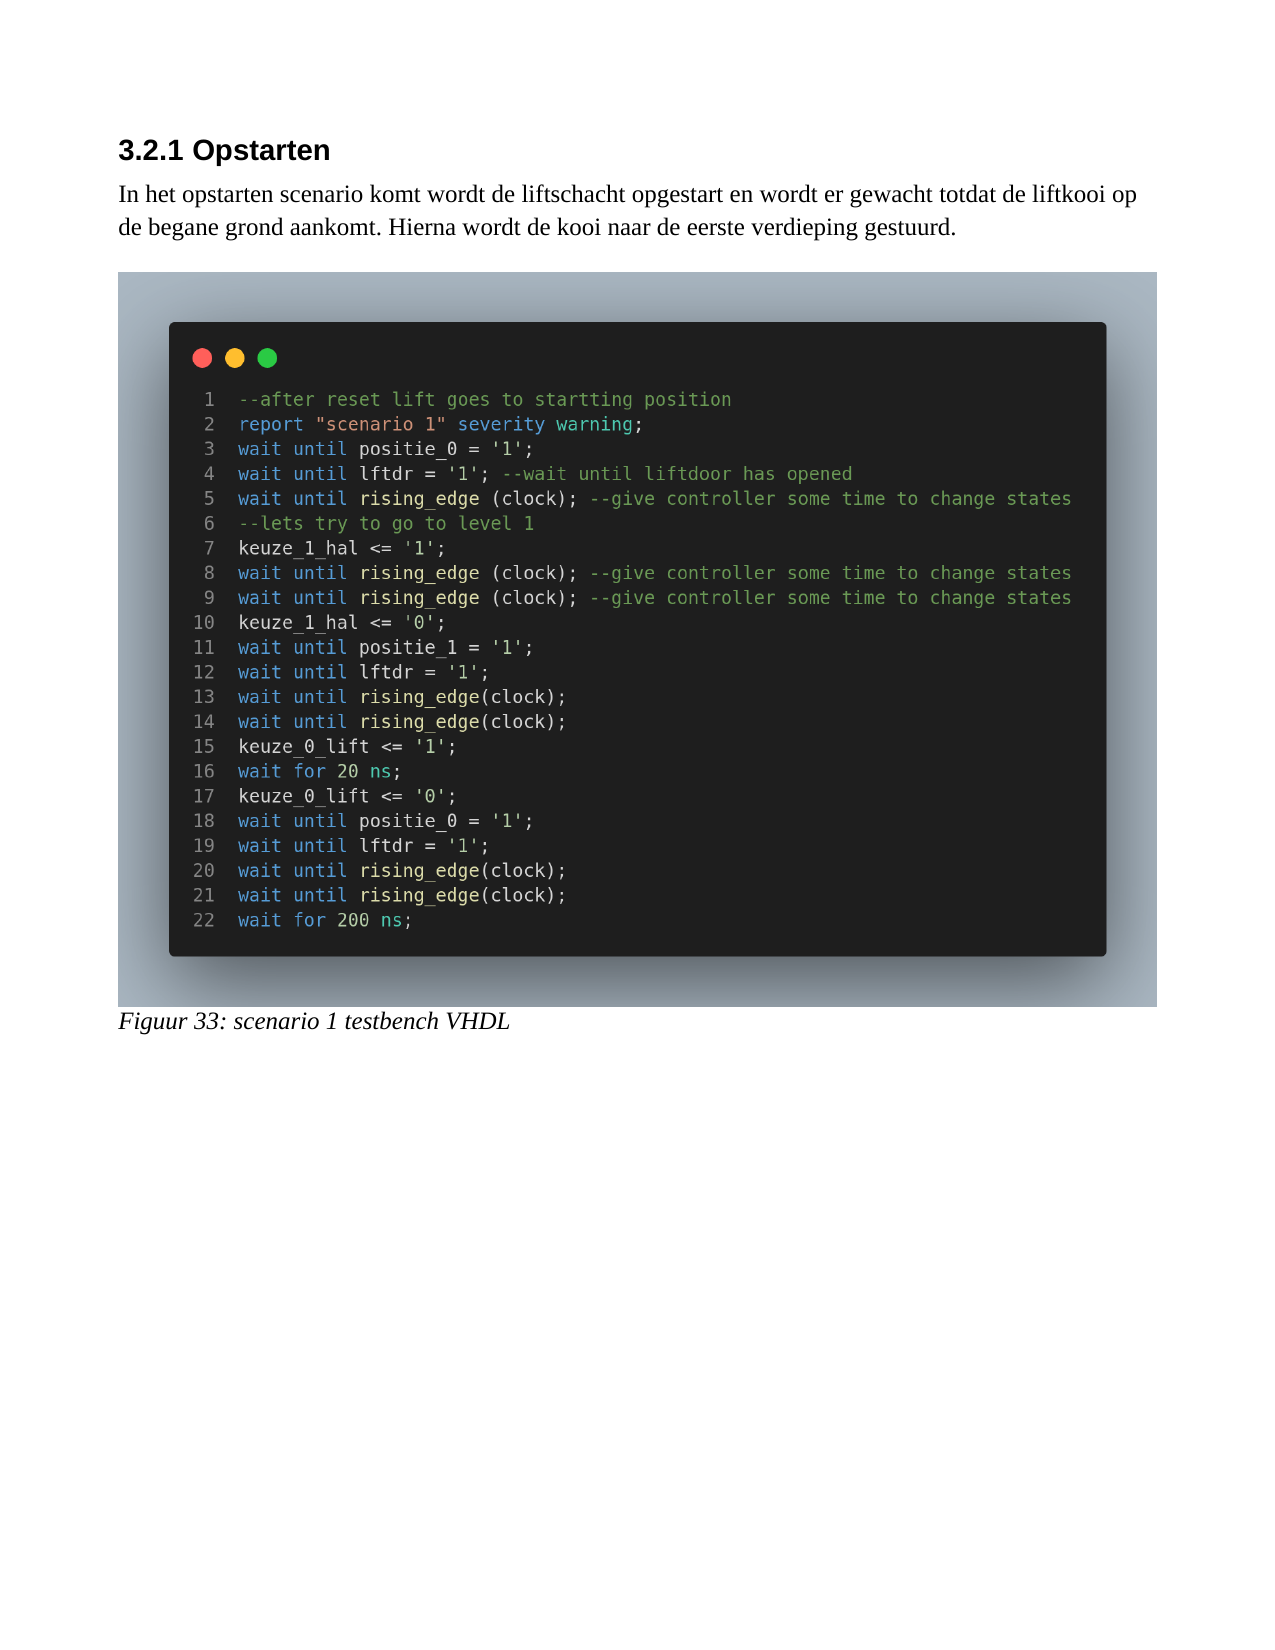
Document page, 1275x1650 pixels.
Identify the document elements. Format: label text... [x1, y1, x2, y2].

text In het opstarten scenario komt wordt de liftschacht opgestart en wordt er gewacht totdat de liftkooi op de begane grond aankomt. Hierna wordt de kooi naar de eerste verdieping gestuurd. [118, 179, 1157, 241]
text Figuur 33: scenario 1 testbench VHDL [118, 1007, 1157, 1035]
subtitle Opstarten [118, 133, 1157, 166]
picture [118, 272, 1157, 1007]
